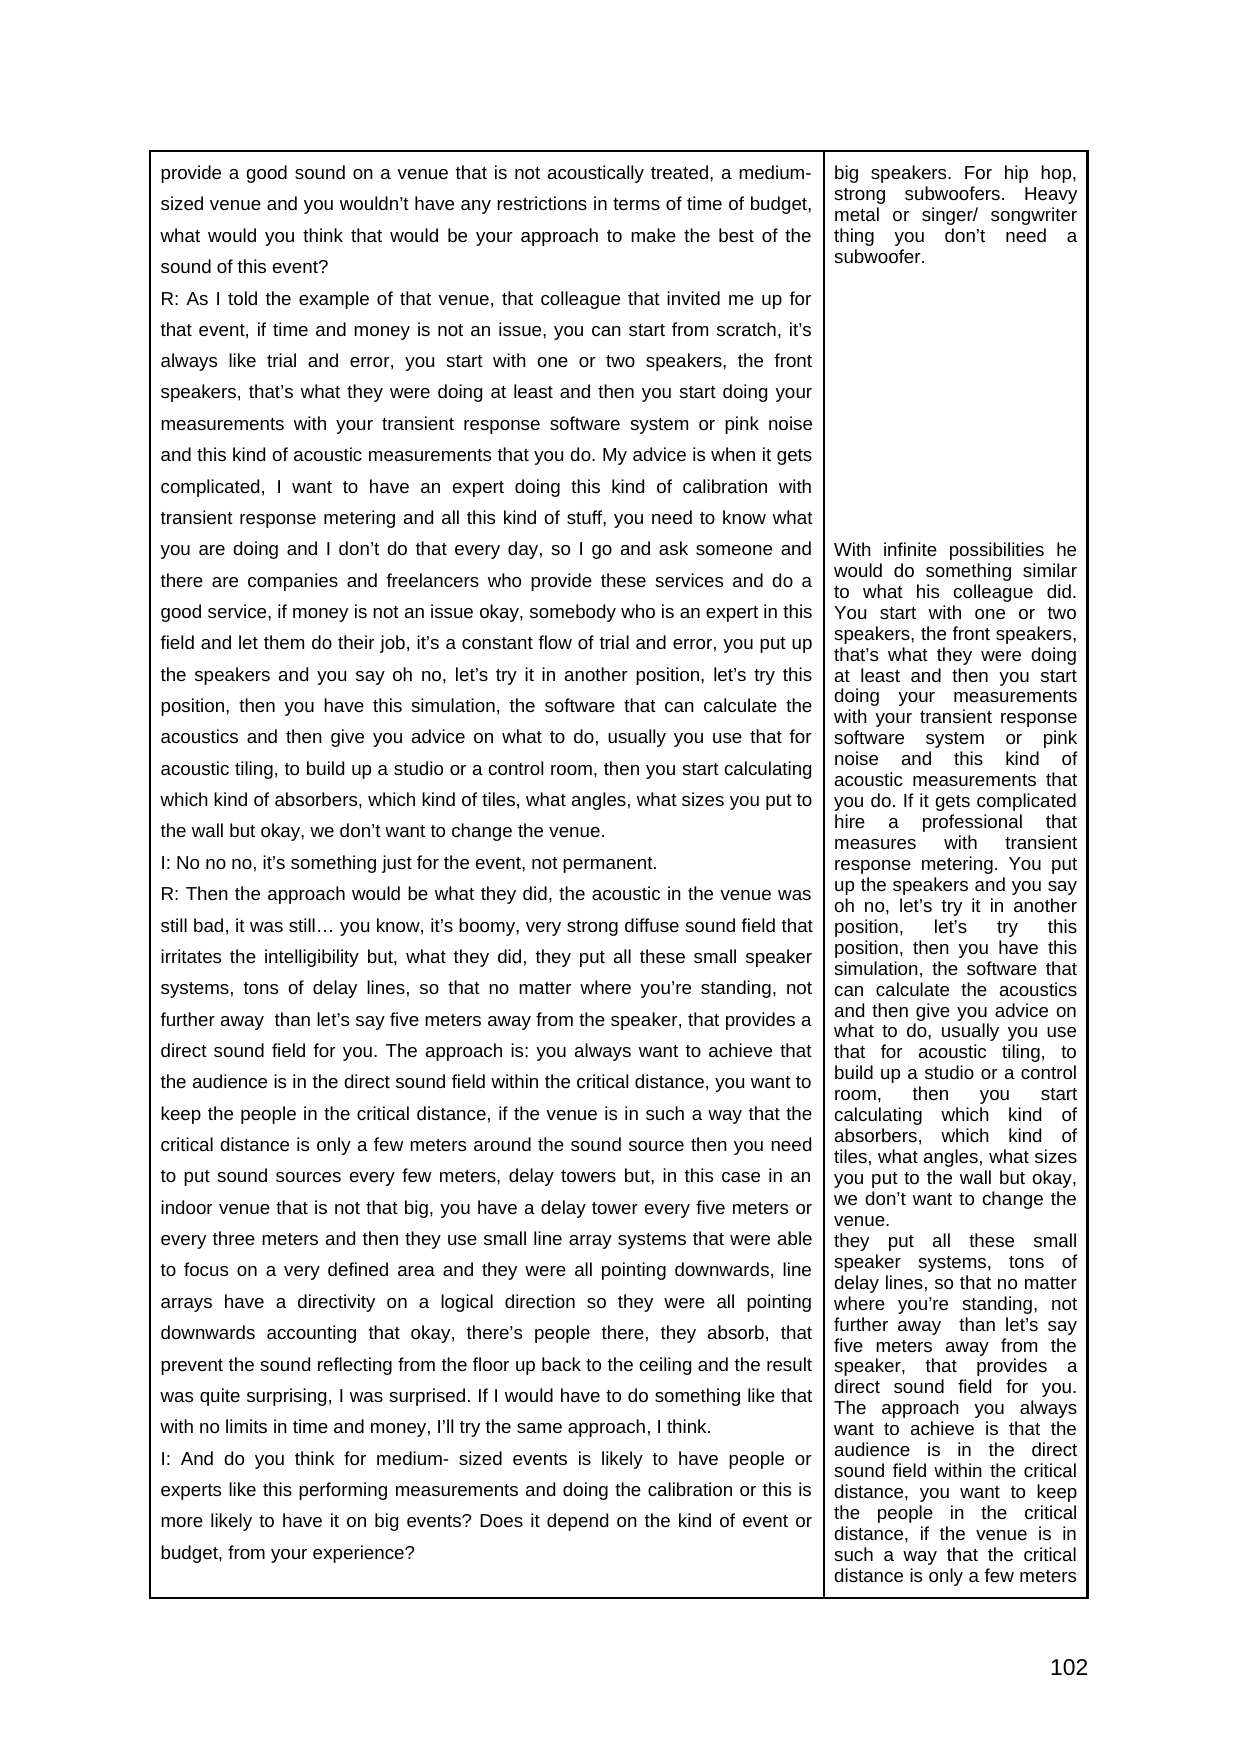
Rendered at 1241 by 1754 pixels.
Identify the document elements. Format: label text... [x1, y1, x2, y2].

table_header big speakers. For hip hop, strong subwoofers. Heavy metal or singer/ songwriter thing you don’t need a subwoofer. With infinite possibilities he would do something similar to what his colleague did. You start with one or two speakers, the front speakers, that’s what they were doing at least and then you start doing your measurements with your transient response software system or pink noise and this kind of acoustic measurements that you do. If it gets complicated hire a professional that measures with transient response metering. You put up the speakers and you say oh no, let’s try it in another position, let’s try this position, then you have this simulation, the software that can calculate the acoustics and then give you advice on what to do, usually you use that for acoustic tiling, to build up a studio or a control room, then you start calculating which kind of absorbers, which kind of tiles, what angles, what sizes you put to the wall but okay, we don’t want to change the venue. they put all these small speaker systems, tons of delay lines, so that no matter where you’re standing, not further away than let’s say five meters away from the speaker, that provides a direct sound field for you. The approach you always want to achieve is that the audience is in the direct sound field within the critical distance, you want to keep the people in the critical distance, if the venue is in such a way that the critical distance is only a few meters [825, 152, 1086, 1597]
table_header provide a good sound on a venue that is not acoustically treated, a medium- sized venue and you wouldn’t have any restrictions in terms of time of budget, what would you think that would be your approach to make the best of the sound of this event? R: As I told the example of that venue, that colleague that invited me up for that event, if time and money is not an issue, you can start from scratch, it’s always like trial and error, you start with one or two speakers, the front speakers, that’s what they were doing at least and then you start doing your measurements with your transient response software system or pink noise and this kind of acoustic measurements that you do. My advice is when it gets complicated, I want to have an expert doing this kind of calibration with transient response metering and all this kind of stuff, you need to know what you are doing and I don’t do that every day, so I go and ask someone and there are companies and freelancers who provide these services and do a good service, if money is not an issue okay, somebody who is an expert in this field and let them do their job, it’s a constant flow of trial and error, you put up the speakers and you say oh no, let’s try it in another position, let’s try this position, then you have this simulation, the software that can calculate the acoustics and then give you advice on what to do, usually you use that for acoustic tiling, to build up a studio or a control room, then you start calculating which kind of absorbers, which kind of tiles, what angles, what sizes you put to the wall but okay, we don’t want to change the venue. I: No no no, it’s something just for the event, not permanent. R: Then the approach would be what they did, the acoustic in the venue was still bad, it was still… you know, it’s boomy, very strong diffuse sound field that irritates the intelligibility but, what they did, they put all these small speaker systems, tons of delay lines, so that no matter where you’re standing, not further away than let’s say five meters away from the speaker, that provides a direct sound field for you. The approach is: you always want to achieve that the audience is in the direct sound field within the critical distance, you want to keep the people in the critical distance, if the venue is in such a way that the critical distance is only a few meters around the sound source then you need to put sound sources every few meters, delay towers but, in this case in an indoor venue that is not that big, you have a delay tower every five meters or every three meters and then they use small line array systems that were able to focus on a very defined area and they were all pointing downwards, line arrays have a directivity on a logical direction so they were all pointing downwards accounting that okay, there’s people there, they absorb, that prevent the sound reflecting from the floor up back to the ceiling and the result was quite surprising, I was surprised. If I would have to do something like that with no limits in time and money, I’ll try the same approach, I think. I: And do you think for medium- sized events is likely to have people or experts like this performing measurements and doing the calibration or this is more likely to have it on big events? Does it depend on the kind of event or budget, from your experience? [151, 152, 823, 1597]
